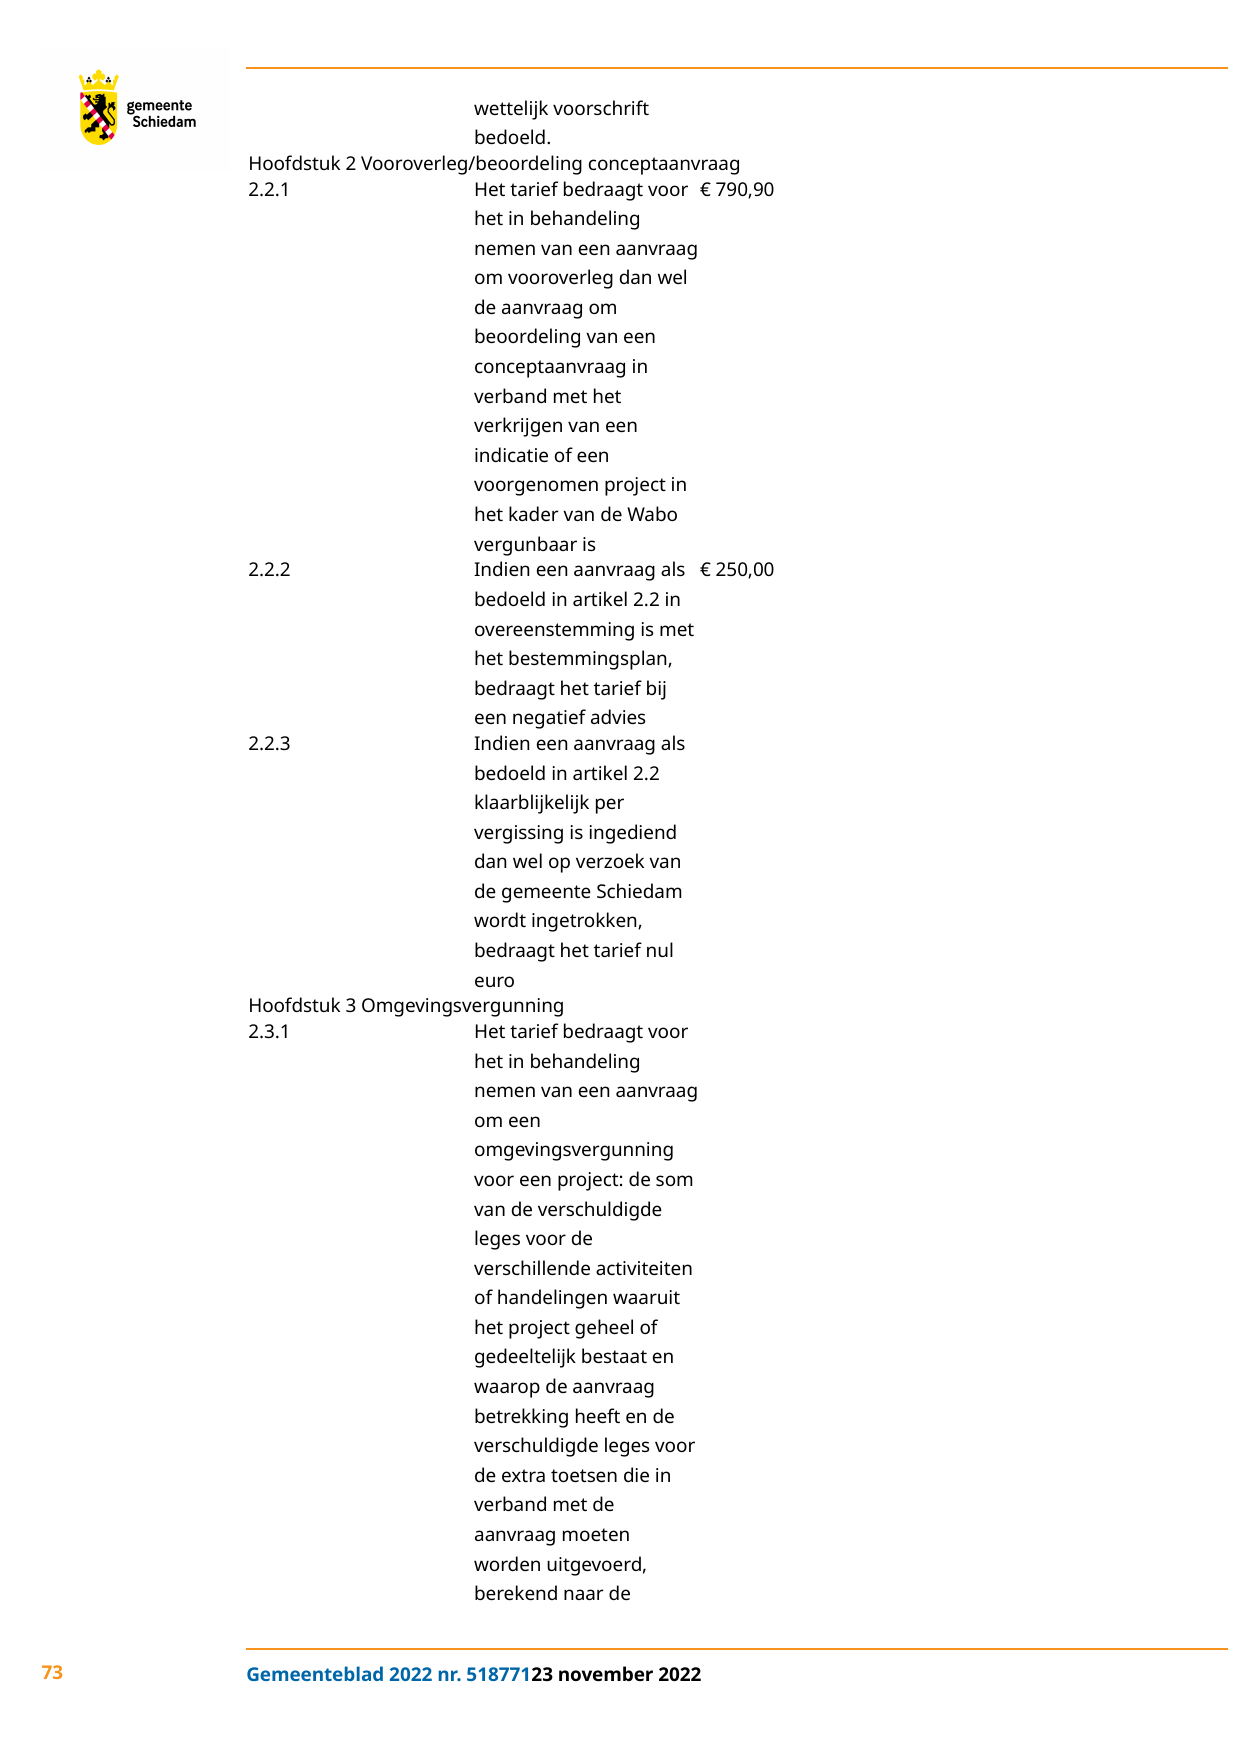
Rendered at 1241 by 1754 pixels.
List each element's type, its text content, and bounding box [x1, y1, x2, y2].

table_cell [926, 730, 1152, 993]
table_cell [700, 1018, 926, 1606]
table_cell Hoofdstuk 3 Omgevingsvergunning [248, 993, 1152, 1018]
picture [41, 47, 231, 172]
table_cell 2.2.1 [248, 176, 474, 557]
table_cell € 790,90 [700, 176, 926, 557]
table_cell 2.3.1 [248, 1018, 474, 1606]
table_cell 2.2.3 [248, 730, 474, 993]
table_cell [700, 95, 926, 150]
table_cell Hoofdstuk 2 Vooroverleg/beoordeling conceptaanvraag [248, 150, 1152, 176]
table_cell € 250,00 [700, 557, 926, 730]
table_cell Indien een aanvraag als bedoeld in artikel 2.2 in overeenstemming is met het bestemmingsplan, bedraagt het tarief bij een negatief advies [474, 557, 700, 730]
table_cell [926, 95, 1152, 150]
table_cell [248, 95, 474, 150]
table_cell [926, 557, 1152, 730]
table_cell wettelijk voorschrift bedoeld. [474, 95, 700, 150]
table_cell Het tarief bedraagt voor het in behandeling nemen van een aanvraag om een omgevingsvergunning voor een project: de som van de verschuldigde leges voor de verschillende activiteiten of handelingen waaruit het project geheel of gedeeltelijk bestaat en waarop de aanvraag betrekking heeft en de verschuldigde leges voor de extra toetsen die in verband met de aanvraag moeten worden uitgevoerd, berekend naar de [474, 1018, 700, 1606]
table_cell Het tarief bedraagt voor het in behandeling nemen van een aanvraag om vooroverleg dan wel de aanvraag om beoordeling van een conceptaanvraag in verband met het verkrijgen van een indicatie of een voorgenomen project in het kader van de Wabo vergunbaar is [474, 176, 700, 557]
table_cell 2.2.2 [248, 557, 474, 730]
table_cell [926, 1018, 1152, 1606]
table_cell Indien een aanvraag als bedoeld in artikel 2.2 klaarblijkelijk per vergissing is ingediend dan wel op verzoek van de gemeente Schiedam wordt ingetrokken, bedraagt het tarief nul euro [474, 730, 700, 993]
table_cell [926, 176, 1152, 557]
table_cell [700, 730, 926, 993]
